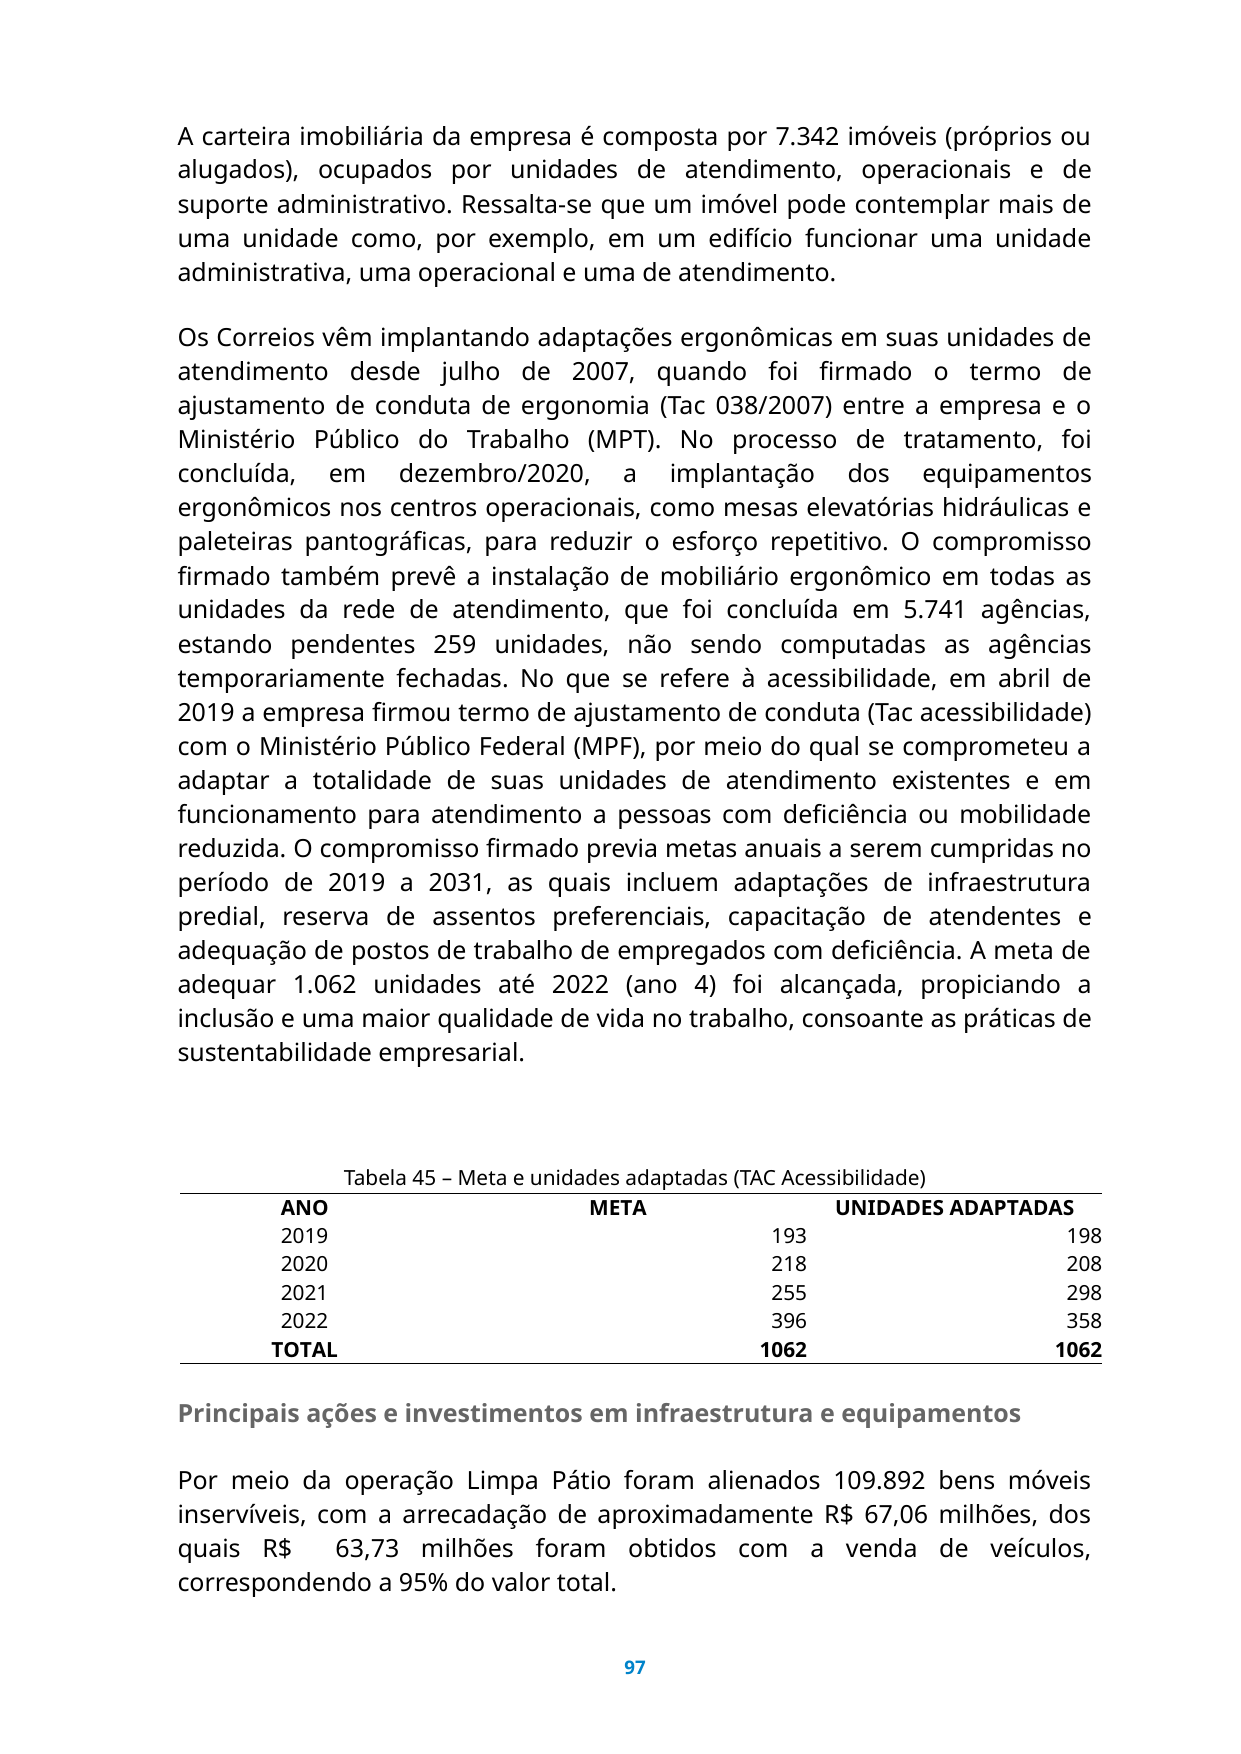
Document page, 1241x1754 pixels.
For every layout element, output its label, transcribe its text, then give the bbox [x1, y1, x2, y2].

table_cell 2021 [180, 1278, 429, 1306]
table_cell TOTAL [180, 1335, 429, 1363]
table_cell 193 [429, 1221, 807, 1249]
table_cell 396 [429, 1306, 807, 1335]
table_cell 1062 [807, 1335, 1102, 1363]
text Tabela 45 – Meta e unidades adaptadas (TAC Acessibilidade) [177, 1163, 1092, 1192]
text Por meio da operação Limpa Pátio foram alienados 109.892 bens móveis inservíveis, com a arrecadação de aproximadamente R$ 67,06 milhões, dos quais R$ 63,73 milhões foram obtidos com a venda de veículos, correspondendo a 95% do valor total. [177, 1462, 1092, 1599]
text A carteira imobiliária da empresa é composta por 7.342 imóveis (próprios ou alugados), ocupados por unidades de atendimento, operacionais e de suporte administrativo. Ressalta-se que um imóvel pode contemplar mais de uma unidade como, por exemplo, em um edifício funcionar uma unidade administrativa, uma operacional e uma de atendimento. [177, 118, 1092, 288]
table_cell 255 [429, 1278, 807, 1306]
table_cell 2019 [180, 1221, 429, 1249]
table_header UNIDADES ADAPTADAS [807, 1194, 1102, 1221]
text Principais ações e investimentos em infraestrutura e equipamentos [177, 1396, 1092, 1430]
table_cell 1062 [429, 1335, 807, 1363]
table_cell 358 [807, 1306, 1102, 1335]
table_header ANO [180, 1194, 429, 1221]
table_cell 218 [429, 1250, 807, 1278]
table_cell 2022 [180, 1306, 429, 1335]
table_cell 198 [807, 1221, 1102, 1249]
table_cell 298 [807, 1278, 1102, 1306]
table_header META [429, 1194, 807, 1221]
text Os Correios vêm implantando adaptações ergonômicas em suas unidades de atendimento desde julho de 2007, quando foi firmado o termo de ajustamento de conduta de ergonomia (Tac 038/2007) entre a empresa e o Ministério Público do Trabalho (MPT). No processo de tratamento, foi concluída, em dezembro/2020, a implantação dos equipamentos ergonômicos nos centros operacionais, como mesas elevatórias hidráulicas e paleteiras pantográficas, para reduzir o esforço repetitivo. O compromisso firmado também prevê a instalação de mobiliário ergonômico em todas as unidades da rede de atendimento, que foi concluída em 5.741 agências, estando pendentes 259 unidades, não sendo computadas as agências temporariamente fechadas. No que se refere à acessibilidade, em abril de 2019 a empresa firmou termo de ajustamento de conduta (Tac acessibilidade) com o Ministério Público Federal (MPF), por meio do qual se comprometeu a adaptar a totalidade de suas unidades de atendimento existentes e em funcionamento para atendimento a pessoas com deficiência ou mobilidade reduzida. O compromisso firmado previa metas anuais a serem cumpridas no período de 2019 a 2031, as quais incluem adaptações de infraestrutura predial, reserva de assentos preferenciais, capacitação de atendentes e adequação de postos de trabalho de empregados com deficiência. A meta de adequar 1.062 unidades até 2022 (ano 4) foi alcançada, propiciando a inclusão e uma maior qualidade de vida no trabalho, consoante as práticas de sustentabilidade empresarial. [177, 320, 1092, 1069]
table_cell 2020 [180, 1250, 429, 1278]
table_cell 208 [807, 1250, 1102, 1278]
